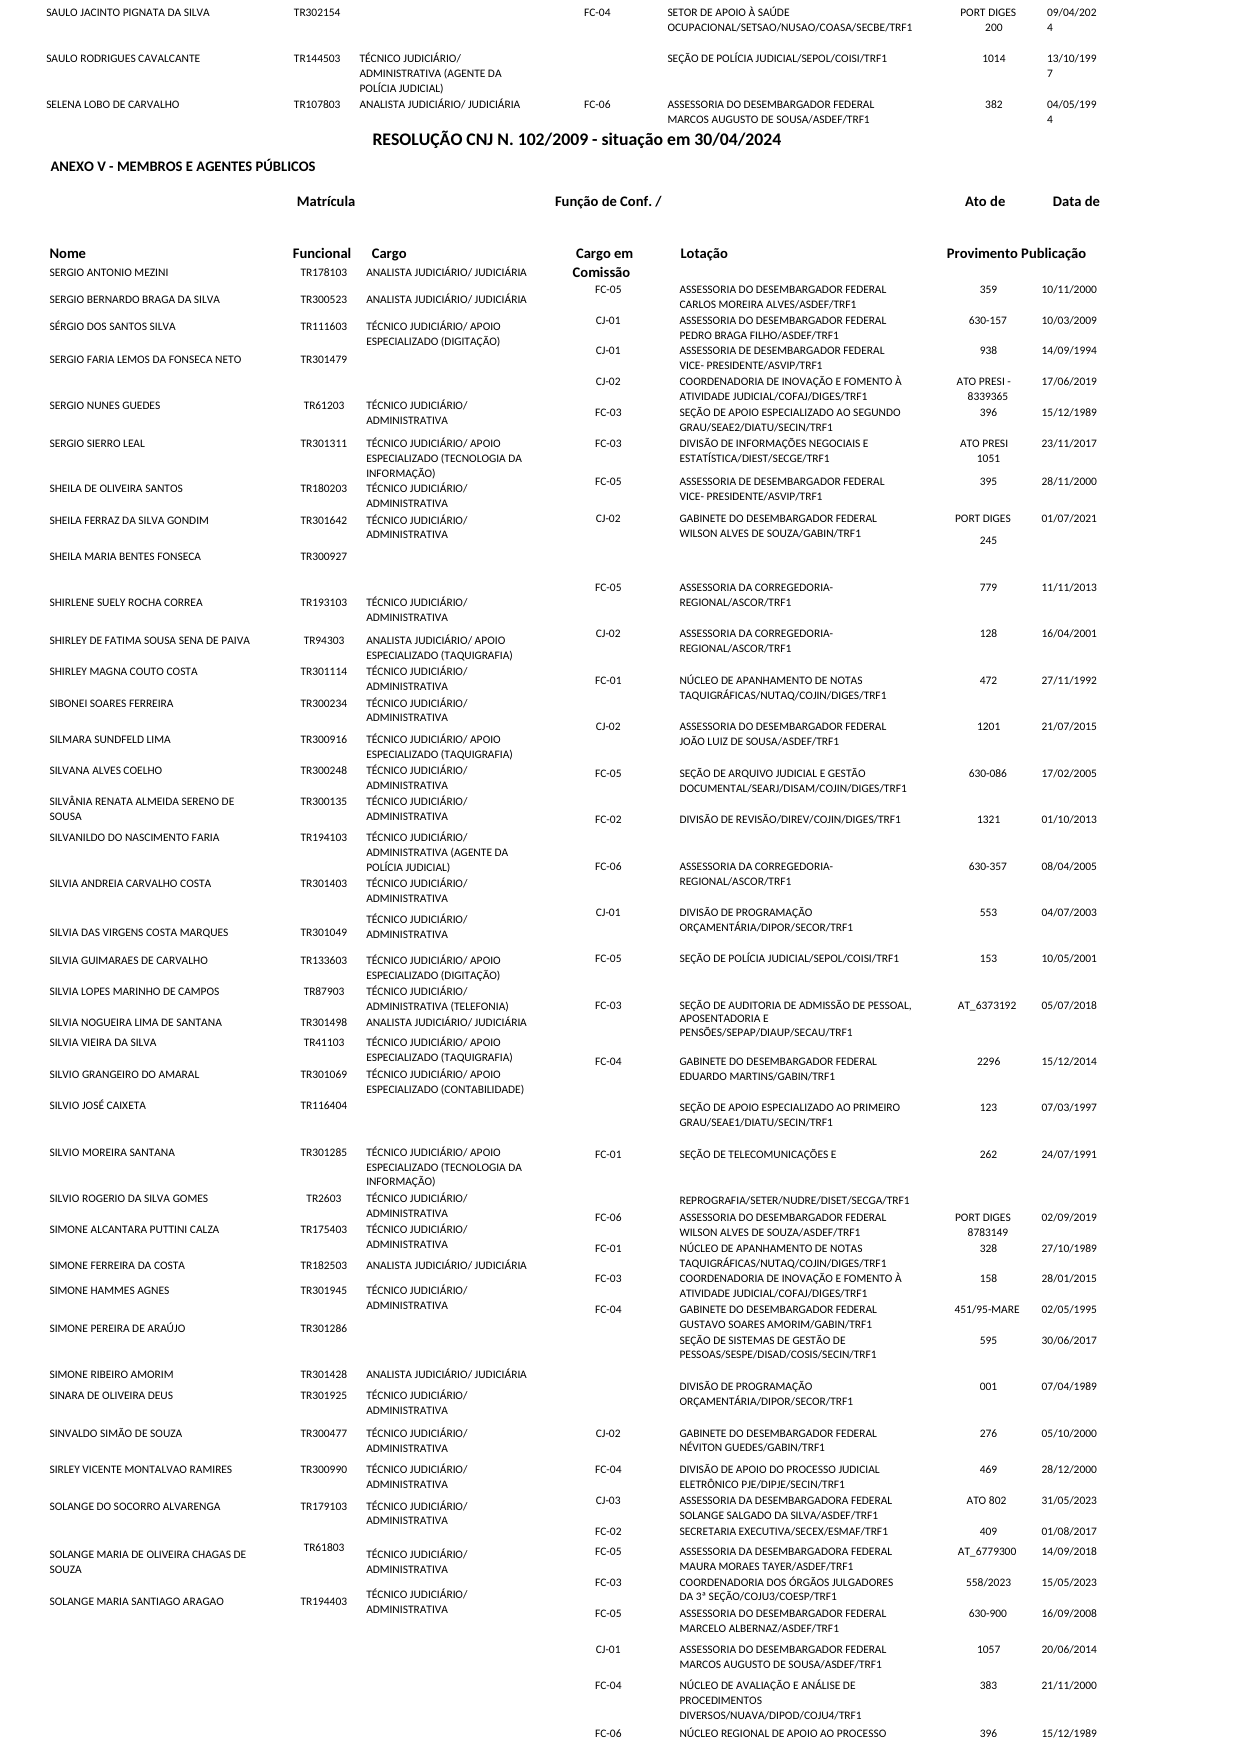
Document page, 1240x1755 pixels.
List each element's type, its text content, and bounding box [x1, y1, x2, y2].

table_cell TÉCNICO JUDICIÁRIO/ ADMINISTRATIVA (AGENTE DA POLÍCIA JUDICIAL) [359, 51, 584, 98]
table_cell SIRLEY VICENTE MONTALVAO RAMIRES [49, 1463, 293, 1499]
table_cell SIMONE PEREIRA DE ARAÚJO [49, 1321, 293, 1367]
table_cell ASSESSORIA DA CORREGEDORIA- REGIONAL/ASCOR/TRF1 [679, 627, 947, 673]
table_cell ASSESSORIA DO DESEMBARGADOR FEDERAL CARLOS MOREIRA ALVES/ASDEF/TRF1 [679, 283, 947, 313]
table_cell SEÇÃO DE TELECOMUNICAÇÕES E [679, 1147, 947, 1193]
table_cell 20/06/2014 [1041, 1642, 1106, 1678]
table_cell ANALISTA JUDICIÁRIO/ JUDICIÁRIA [366, 1258, 551, 1283]
table_cell SERGIO SIERRO LEAL [49, 436, 293, 482]
table_cell [947, 534, 954, 580]
table_cell [947, 673, 954, 719]
table_cell SOLANGE DO SOCORRO ALVARENGA [49, 1499, 293, 1540]
table_cell SILVIA DAS VIRGENS COSTA MARQUES [49, 912, 293, 953]
table_cell SERGIO BERNARDO BRAGA DA SILVA [49, 293, 293, 319]
table_cell [947, 1147, 954, 1193]
table_cell TÉCNICO JUDICIÁRIO/ APOIO ESPECIALIZADO (DIGITAÇÃO) [366, 953, 551, 984]
table_cell SOLANGE MARIA SANTIAGO ARAGAO [49, 1586, 293, 1618]
table_cell CJ-02 [573, 374, 679, 405]
table_cell TR301498 [293, 1015, 366, 1035]
table_cell SIMONE FERREIRA DA COSTA [49, 1258, 293, 1283]
table_cell SILVANA ALVES COELHO [49, 763, 293, 794]
table_cell SOLANGE MARIA DE OLIVEIRA CHAGAS DE SOUZA [49, 1540, 293, 1586]
table_cell SEÇÃO DE APOIO ESPECIALIZADO AO SEGUNDO GRAU/SEAE2/DIATU/SECIN/TRF1 [679, 405, 947, 436]
table_cell 01/10/2013 [1041, 813, 1106, 859]
table_header Provimento Publicação [947, 244, 1106, 282]
table_cell DIVISÃO DE PROGRAMAÇÃO ORÇAMENTÁRIA/DIPOR/SECOR/TRF1 [679, 1379, 954, 1426]
table_cell TR61803 [293, 1540, 366, 1586]
table_cell FC-03 [573, 998, 679, 1054]
table_cell FC-04 [573, 1054, 679, 1101]
table_cell CJ-01 [573, 344, 679, 374]
table_cell ANALISTA JUDICIÁRIO/ APOIO ESPECIALIZADO (TAQUIGRAFIA) [366, 633, 551, 664]
table_cell CJ-03 [573, 1493, 679, 1524]
table_header [562, 214, 1106, 1751]
table_cell FC-02 [573, 1525, 679, 1544]
table_cell 30/06/2017 [1041, 1333, 1106, 1379]
table_cell 001 [954, 1379, 1041, 1426]
table_cell [366, 352, 551, 398]
table_cell TR144503 [294, 51, 359, 98]
table_cell SILVÂNIA RENATA ALMEIDA SERENO DE SOUSA [49, 795, 293, 831]
table_cell 630-086 [954, 766, 1041, 812]
table_cell TR301479 [293, 352, 366, 398]
table_cell 05/07/2018 [1041, 998, 1106, 1054]
table_cell FC-05 [573, 283, 679, 313]
table_cell SINVALDO SIMÃO DE SOUZA [49, 1426, 293, 1463]
table_cell [366, 1099, 551, 1145]
table_cell TÉCNICO JUDICIÁRIO/ ADMINISTRATIVA [366, 1586, 551, 1618]
table_cell TR301428 [293, 1367, 366, 1389]
table_cell FC-06 [573, 1726, 679, 1751]
table_cell TÉCNICO JUDICIÁRIO/ ADMINISTRATIVA [366, 912, 551, 953]
table_cell [359, 5, 584, 51]
table_cell DIVISÃO DE REVISÃO/DIREV/COJIN/DIGES/TRF1 [679, 813, 947, 859]
table_cell 04/07/2003 [1041, 905, 1106, 952]
table_cell 1321 [954, 813, 1041, 859]
table_cell SILVIO GRANGEIRO DO AMARAL [49, 1068, 293, 1098]
table_cell TR301945 [293, 1283, 366, 1321]
table_cell 28/11/2000 [1041, 474, 1106, 512]
table_cell GABINETE DO DESEMBARGADOR FEDERAL GUSTAVO SOARES AMORIM/GABIN/TRF1 [679, 1302, 954, 1333]
table_cell 1201 [954, 720, 1041, 766]
table_cell [947, 580, 954, 627]
table_cell GABINETE DO DESEMBARGADOR FEDERAL EDUARDO MARTINS/GABIN/TRF1 [679, 1054, 947, 1101]
table_cell REPROGRAFIA/SETER/NUDRE/DISET/SECGA/TRF1 [679, 1194, 954, 1210]
table_header [49, 214, 562, 1751]
table_cell FC-01 [573, 673, 679, 719]
table_cell 10/03/2009 [1041, 313, 1106, 344]
table_cell TR178103 [293, 265, 366, 293]
table_cell [366, 1321, 551, 1367]
table_cell 21/11/2000 [1041, 1678, 1106, 1726]
table_cell FC-06 [584, 98, 667, 128]
table_cell SERGIO FARIA LEMOS DA FONSECA NETO [49, 352, 293, 398]
table_cell 451/95-MARE [954, 1302, 1041, 1333]
table_cell SILMARA SUNDFELD LIMA [49, 732, 293, 763]
table_cell TÉCNICO JUDICIÁRIO/ ADMINISTRATIVA [366, 876, 551, 912]
table_cell ANALISTA JUDICIÁRIO/ JUDICIÁRIA [366, 1367, 551, 1389]
table_cell SEÇÃO DE ARQUIVO JUDICIAL E GESTÃO DOCUMENTAL/SEARJ/DISAM/COJIN/DIGES/TRF1 [679, 766, 947, 812]
table_cell TR301285 [293, 1145, 366, 1191]
table_cell FC-05 [573, 474, 679, 512]
table_cell 409 [954, 1525, 1041, 1544]
table_cell TÉCNICO JUDICIÁRIO/ APOIO ESPECIALIZADO (DIGITAÇÃO) [366, 319, 551, 352]
table_cell 31/05/2023 [1041, 1493, 1106, 1524]
table_cell TR194103 [293, 831, 366, 876]
table_cell TR2603 [293, 1191, 366, 1222]
table_cell SIMONE RIBEIRO AMORIM [49, 1367, 293, 1389]
table_cell 14/09/2018 [1041, 1544, 1106, 1575]
table_cell [947, 766, 954, 812]
table_cell PORT DIGES [947, 512, 1041, 534]
table_cell SERGIO ANTONIO MEZINI [49, 265, 293, 293]
table_cell 11/11/2013 [1041, 580, 1106, 627]
table_cell PORT DIGES 8783149 [954, 1210, 1041, 1241]
table_cell TR180203 [293, 482, 366, 513]
table_cell 938 [947, 344, 1041, 374]
table_cell [947, 998, 954, 1054]
table_cell TR301069 [293, 1068, 366, 1098]
table_cell [947, 720, 954, 766]
table_cell SHEILA DE OLIVEIRA SANTOS [49, 482, 293, 513]
table_header Cargo em Comissão [573, 244, 679, 282]
table_cell 779 [954, 580, 1041, 627]
table_cell FC-06 [573, 1210, 679, 1241]
table_cell 04/05/1994 [1042, 98, 1101, 128]
table_cell [573, 1101, 679, 1147]
table_cell TR301114 [293, 665, 366, 696]
table_cell TÉCNICO JUDICIÁRIO/ ADMINISTRATIVA [366, 1463, 551, 1499]
table_cell 15/12/1989 [1041, 405, 1106, 436]
table_cell DIVISÃO DE INFORMAÇÕES NEGOCIAIS E ESTATÍSTICA/DIEST/SECGE/TRF1 [679, 436, 947, 474]
table_cell GABINETE DO DESEMBARGADOR FEDERAL WILSON ALVES DE SOUZA/GABIN/TRF1 [679, 512, 947, 580]
table_cell 276 [954, 1426, 1041, 1462]
table_cell FC-06 [573, 859, 679, 905]
table_cell SIBONEI SOARES FERREIRA [49, 696, 293, 732]
table_cell 630-357 [954, 859, 1041, 905]
table_cell TR301642 [293, 513, 366, 549]
table_cell TÉCNICO JUDICIÁRIO/ ADMINISTRATIVA [366, 665, 551, 696]
table_cell TR116404 [293, 1099, 366, 1145]
table_cell 28/12/2000 [1041, 1462, 1106, 1493]
table_cell TR302154 [294, 5, 359, 51]
table_cell 396 [947, 405, 1041, 436]
table_cell TÉCNICO JUDICIÁRIO/ ADMINISTRATIVA [366, 1283, 551, 1321]
table_cell 396 [954, 1726, 1041, 1751]
table_cell ASSESSORIA DO DESEMBARGADOR FEDERAL WILSON ALVES DE SOUZA/ASDEF/TRF1 [679, 1210, 954, 1241]
table_cell ASSESSORIA DA DESEMBARGADORA FEDERAL SOLANGE SALGADO DA SILVA/ASDEF/TRF1 [679, 1493, 954, 1524]
table_cell TÉCNICO JUDICIÁRIO/ ADMINISTRATIVA (AGENTE DA POLÍCIA JUDICIAL) [366, 831, 551, 876]
table_cell FC-03 [573, 436, 679, 474]
table_cell 128 [954, 627, 1041, 673]
table_cell 383 [954, 1678, 1041, 1726]
table_cell TÉCNICO JUDICIÁRIO/ ADMINISTRATIVA [366, 398, 551, 436]
table_cell FC-04 [584, 5, 667, 51]
table_cell 27/10/1989 [1041, 1241, 1106, 1272]
table_cell ATO PRESI 1051 [947, 436, 1041, 474]
table_cell SAULO RODRIGUES CAVALCANTE [46, 51, 294, 98]
table_cell ASSESSORIA DO DESEMBARGADOR FEDERAL MARCELO ALBERNAZ/ASDEF/TRF1 [679, 1606, 954, 1642]
table_cell TR300234 [293, 696, 366, 732]
table_cell ATO PRESI - 8339365 [947, 374, 1041, 405]
table_cell FC-03 [573, 405, 679, 436]
table_cell TÉCNICO JUDICIÁRIO/ ADMINISTRATIVA [366, 763, 551, 794]
table_cell ASSESSORIA DO DESEMBARGADOR FEDERAL MARCOS AUGUSTO DE SOUSA/ASDEF/TRF1 [679, 1642, 954, 1678]
table_cell SIMONE HAMMES AGNES [49, 1283, 293, 1321]
table_cell CJ-02 [573, 512, 679, 580]
table_header Lotação [679, 244, 947, 282]
table_cell 15/12/2014 [1041, 1054, 1106, 1101]
table_cell 153 [954, 952, 1041, 998]
table_cell SIMONE ALCANTARA PUTTINI CALZA [49, 1222, 293, 1258]
table_cell SILVIA ANDREIA CARVALHO COSTA [49, 876, 293, 912]
table_cell [947, 813, 954, 859]
table_cell TR111603 [293, 319, 366, 352]
table_cell NÚCLEO DE APANHAMENTO DE NOTAS TAQUIGRÁFICAS/NUTAQ/COJIN/DIGES/TRF1 [679, 673, 947, 719]
table_cell 262 [954, 1147, 1041, 1210]
table_header Cargo [366, 244, 551, 265]
table_cell TR301311 [293, 436, 366, 482]
table_cell 09/04/2024 [1042, 5, 1101, 51]
table_cell 558/2023 [954, 1575, 1041, 1606]
table_cell FC-01 [573, 1147, 679, 1210]
table_cell SINARA DE OLIVEIRA DEUS [49, 1389, 293, 1426]
table_cell TÉCNICO JUDICIÁRIO/ ADMINISTRATIVA [366, 696, 551, 732]
table_cell SHIRLEY MAGNA COUTO COSTA [49, 665, 293, 696]
table_cell COORDENADORIA DE INOVAÇÃO E FOMENTO À ATIVIDADE JUDICIAL/COFAJ/DIGES/TRF1 [679, 374, 947, 405]
table_cell 24/07/1991 [1041, 1147, 1106, 1210]
table_cell 2296 [954, 1054, 1041, 1101]
table_cell 123 [954, 1101, 1041, 1147]
table_cell 05/10/2000 [1041, 1426, 1106, 1462]
table_cell TR133603 [293, 953, 366, 984]
table_cell 01/07/2021 [1041, 512, 1106, 580]
table_cell TÉCNICO JUDICIÁRIO/ ADMINISTRATIVA [366, 795, 551, 831]
table_cell 23/11/2017 [1041, 436, 1106, 474]
table_cell TR301403 [293, 876, 366, 912]
table_cell SAULO JACINTO PIGNATA DA SILVA [46, 5, 294, 51]
table_cell 469 [954, 1462, 1041, 1493]
table_cell 10/05/2001 [1041, 952, 1106, 998]
table_cell 21/07/2015 [1041, 720, 1106, 766]
table_cell TR61203 [293, 398, 366, 436]
table_cell PORT DIGES 200 [960, 5, 1042, 51]
table_cell SILVIA LOPES MARINHO DE CAMPOS [49, 985, 293, 1015]
table_cell 158 [954, 1272, 1041, 1302]
table_cell TR194403 [293, 1586, 366, 1618]
table_cell TÉCNICO JUDICIÁRIO/ APOIO ESPECIALIZADO (TAQUIGRAFIA) [366, 1035, 551, 1068]
table_header Nome [49, 244, 293, 265]
table_cell GABINETE DO DESEMBARGADOR FEDERAL NÉVITON GUEDES/GABIN/TRF1 [679, 1426, 954, 1462]
table_cell 17/06/2019 [1041, 374, 1106, 405]
table_cell FC-05 [573, 580, 679, 627]
table_cell 13/10/1997 [1042, 51, 1101, 98]
table_cell TR301286 [293, 1321, 366, 1367]
table_cell NÚCLEO DE APANHAMENTO DE NOTAS TAQUIGRÁFICAS/NUTAQ/COJIN/DIGES/TRF1 [679, 1241, 954, 1272]
table_cell FC-04 [573, 1462, 679, 1493]
table_cell 02/05/1995 [1041, 1302, 1106, 1333]
table_cell ASSESSORIA DO DESEMBARGADOR FEDERAL PEDRO BRAGA FILHO/ASDEF/TRF1 [679, 313, 947, 344]
table_header Funcional [293, 244, 366, 265]
table_cell 02/09/2019 [1041, 1210, 1106, 1241]
table_cell TÉCNICO JUDICIÁRIO/ ADMINISTRATIVA [366, 1426, 551, 1463]
table_cell CJ-02 [573, 627, 679, 673]
table_cell ATO 802 [954, 1493, 1041, 1524]
table_cell ANALISTA JUDICIÁRIO/ JUDICIÁRIA [359, 98, 584, 128]
table_cell FC-03 [573, 1575, 679, 1606]
table_cell TÉCNICO JUDICIÁRIO/ ADMINISTRATIVA [366, 1191, 551, 1222]
table_cell FC-02 [573, 813, 679, 859]
table_cell 01/08/2017 [1041, 1525, 1106, 1544]
table_cell TR87903 [293, 985, 366, 1015]
table_cell ASSESSORIA DO DESEMBARGADOR FEDERAL JOÃO LUIZ DE SOUSA/ASDEF/TRF1 [679, 720, 947, 766]
table_cell SEÇÃO DE AUDITORIA DE ADMISSÃO DE PESSOAL, APOSENTADORIA E PENSÕES/SEPAP/DIAUP/SECAU/TRF1 [679, 998, 947, 1054]
table_cell 15/05/2023 [1041, 1575, 1106, 1606]
table_cell FC-05 [573, 952, 679, 998]
table_cell 245 [954, 534, 1041, 580]
table_cell TR300927 [293, 549, 366, 596]
table_cell FC-04 [573, 1678, 679, 1726]
table_cell DIVISÃO DE APOIO DO PROCESSO JUDICIAL ELETRÔNICO PJE/DIPJE/SECIN/TRF1 [679, 1462, 954, 1493]
table_cell 395 [947, 474, 1041, 512]
table_cell TR301049 [293, 912, 366, 953]
table_cell CJ-02 [573, 720, 679, 766]
table_cell SILVIA GUIMARAES DE CARVALHO [49, 953, 293, 984]
table_cell TÉCNICO JUDICIÁRIO/ ADMINISTRATIVA [366, 1389, 551, 1426]
table_cell TÉCNICO JUDICIÁRIO/ ADMINISTRATIVA (TELEFONIA) [366, 985, 551, 1015]
table_cell ASSESSORIA DE DESEMBARGADOR FEDERAL VICE- PRESIDENTE/ASVIP/TRF1 [679, 474, 947, 512]
table_cell TR300135 [293, 795, 366, 831]
table_cell 14/09/1994 [1041, 344, 1106, 374]
table_cell 10/11/2000 [1041, 283, 1106, 313]
table_cell SILVANILDO DO NASCIMENTO FARIA [49, 831, 293, 876]
table_cell SERGIO NUNES GUEDES [49, 398, 293, 436]
table_cell 1057 [954, 1642, 1041, 1678]
table_cell TÉCNICO JUDICIÁRIO/ APOIO ESPECIALIZADO (TECNOLOGIA DA INFORMAÇÃO) [366, 1145, 551, 1191]
table_cell [947, 952, 954, 998]
table_cell COORDENADORIA DOS ÓRGÃOS JULGADORES DA 3ª SEÇÃO/COJU3/COESP/TRF1 [679, 1575, 954, 1606]
table_cell 07/04/1989 [1041, 1379, 1106, 1426]
table_cell SELENA LOBO DE CARVALHO [46, 98, 294, 128]
table_cell [584, 51, 667, 98]
table_cell NÚCLEO REGIONAL DE APOIO AO PROCESSO [679, 1726, 954, 1751]
table_cell SILVIO JOSÉ CAIXETA [49, 1099, 293, 1145]
table_cell SHEILA FERRAZ DA SILVA GONDIM [49, 513, 293, 549]
table_cell 328 [954, 1241, 1041, 1272]
table_cell ASSESSORIA DA DESEMBARGADORA FEDERAL MAURA MORAES TAYER/ASDEF/TRF1 [679, 1544, 954, 1575]
table_cell TÉCNICO JUDICIÁRIO/ ADMINISTRATIVA [366, 596, 551, 633]
table_cell ASSESSORIA DO DESEMBARGADOR FEDERAL MARCOS AUGUSTO DE SOUSA/ASDEF/TRF1 [667, 98, 960, 128]
table_cell SETOR DE APOIO À SAÚDE OCUPACIONAL/SETSAO/NUSAO/COASA/SECBE/TRF1 [667, 5, 960, 51]
table_cell FC-05 [573, 1544, 679, 1575]
table_cell 472 [954, 673, 1041, 719]
table_cell SECRETARIA EXECUTIVA/SECEX/ESMAF/TRF1 [679, 1525, 954, 1544]
table_cell SILVIA VIEIRA DA SILVA [49, 1035, 293, 1068]
table_cell SHIRLEY DE FATIMA SOUSA SENA DE PAIVA [49, 633, 293, 664]
table_cell TR193103 [293, 596, 366, 633]
table_cell TR300990 [293, 1463, 366, 1499]
table_cell TR41103 [293, 1035, 366, 1068]
table_cell TÉCNICO JUDICIÁRIO/ ADMINISTRATIVA [366, 1540, 551, 1586]
table_cell 1014 [960, 51, 1042, 98]
table_cell TR107803 [294, 98, 359, 128]
table_cell TR300916 [293, 732, 366, 763]
table_cell SEÇÃO DE APOIO ESPECIALIZADO AO PRIMEIRO GRAU/SEAE1/DIATU/SECIN/TRF1 [679, 1101, 947, 1147]
table_cell SHEILA MARIA BENTES FONSECA [49, 549, 293, 596]
table_cell FC-03 [573, 1272, 679, 1302]
table_cell 08/04/2005 [1041, 859, 1106, 905]
table_cell SILVIO ROGERIO DA SILVA GOMES [49, 1191, 293, 1222]
table_cell 27/11/1992 [1041, 673, 1106, 719]
table_cell TR300477 [293, 1426, 366, 1463]
table_cell TÉCNICO JUDICIÁRIO/ APOIO ESPECIALIZADO (TECNOLOGIA DA INFORMAÇÃO) [366, 436, 551, 482]
table_cell TR301925 [293, 1389, 366, 1426]
table_cell TR300523 [293, 293, 366, 319]
table_cell SEÇÃO DE POLÍCIA JUDICIAL/SEPOL/COISI/TRF1 [667, 51, 960, 98]
table_cell TR179103 [293, 1499, 366, 1540]
table_cell CJ-01 [573, 313, 679, 344]
table_cell 17/02/2005 [1041, 766, 1106, 812]
table_cell [573, 1333, 679, 1379]
table_cell TÉCNICO JUDICIÁRIO/ ADMINISTRATIVA [366, 1499, 551, 1540]
table_cell 16/04/2001 [1041, 627, 1106, 673]
table_cell ANALISTA JUDICIÁRIO/ JUDICIÁRIA [366, 293, 551, 319]
table_cell ANALISTA JUDICIÁRIO/ JUDICIÁRIA [366, 1015, 551, 1035]
table_cell SHIRLENE SUELY ROCHA CORREA [49, 596, 293, 633]
table_cell 553 [954, 905, 1041, 952]
table_cell SILVIA NOGUEIRA LIMA DE SANTANA [49, 1015, 293, 1035]
table_cell SILVIO MOREIRA SANTANA [49, 1145, 293, 1191]
table_cell AT_6373192 [954, 998, 1041, 1054]
table_cell TR94303 [293, 633, 366, 664]
table_cell TÉCNICO JUDICIÁRIO/ APOIO ESPECIALIZADO (CONTABILIDADE) [366, 1068, 551, 1098]
table_cell TÉCNICO JUDICIÁRIO/ ADMINISTRATIVA [366, 513, 551, 549]
table_cell TÉCNICO JUDICIÁRIO/ APOIO ESPECIALIZADO (TAQUIGRAFIA) [366, 732, 551, 763]
text Matrícula Função de Conf. / Ato de Data de [46, 184, 1100, 212]
table_cell 382 [960, 98, 1042, 128]
table_cell FC-01 [573, 1241, 679, 1272]
table_cell ANALISTA JUDICIÁRIO/ JUDICIÁRIA [366, 265, 551, 293]
table_cell TR182503 [293, 1258, 366, 1283]
table_cell 359 [947, 283, 1041, 313]
table_cell ASSESSORIA DA CORREGEDORIA- REGIONAL/ASCOR/TRF1 [679, 859, 947, 905]
table_cell 595 [954, 1333, 1041, 1379]
table_cell CJ-01 [573, 1642, 679, 1678]
table_cell [366, 549, 551, 596]
table_cell SEÇÃO DE POLÍCIA JUDICIAL/SEPOL/COISI/TRF1 [679, 952, 947, 998]
table_cell COORDENADORIA DE INOVAÇÃO E FOMENTO À ATIVIDADE JUDICIAL/COFAJ/DIGES/TRF1 [679, 1272, 954, 1302]
table_cell ASSESSORIA DA CORREGEDORIA- REGIONAL/ASCOR/TRF1 [679, 580, 947, 627]
table_cell TÉCNICO JUDICIÁRIO/ ADMINISTRATIVA [366, 1222, 551, 1258]
table_cell 630-900 [954, 1606, 1041, 1642]
table_cell NÚCLEO DE AVALIAÇÃO E ANÁLISE DE PROCEDIMENTOS DIVERSOS/NUAVA/DIPOD/COJU4/TRF1 [679, 1678, 954, 1726]
table_cell [947, 859, 954, 905]
table_cell DIVISÃO DE PROGRAMAÇÃO ORÇAMENTÁRIA/DIPOR/SECOR/TRF1 [679, 905, 947, 952]
table_cell 16/09/2008 [1041, 1606, 1106, 1642]
table_cell FC-05 [573, 766, 679, 812]
table_cell FC-04 [573, 1302, 679, 1333]
table_cell AT_6779300 [954, 1544, 1041, 1575]
table_cell 28/01/2015 [1041, 1272, 1106, 1302]
subtitle ANEXO V - MEMBROS E AGENTES PÚBLICOS [50, 157, 1100, 175]
table_cell [947, 1054, 954, 1101]
table_cell TR300248 [293, 763, 366, 794]
table_cell CJ-02 [573, 1426, 679, 1462]
table_cell [947, 1101, 954, 1147]
table_cell [947, 905, 954, 952]
table_cell CJ-01 [573, 905, 679, 952]
table_cell 15/12/1989 [1041, 1726, 1106, 1751]
table_cell ASSESSORIA DE DESEMBARGADOR FEDERAL VICE- PRESIDENTE/ASVIP/TRF1 [679, 344, 947, 374]
table_cell FC-05 [573, 1606, 679, 1642]
text RESOLUÇÃO CNJ N. 102/2009 - situação em 30/04/2024 [66, 128, 1088, 150]
table_cell SEÇÃO DE SISTEMAS DE GESTÃO DE PESSOAS/SESPE/DISAD/COSIS/SECIN/TRF1 [679, 1333, 954, 1379]
table_cell TR175403 [293, 1222, 366, 1258]
table_cell 630-157 [947, 313, 1041, 344]
table_cell SÉRGIO DOS SANTOS SILVA [49, 319, 293, 352]
table_cell TÉCNICO JUDICIÁRIO/ ADMINISTRATIVA [366, 482, 551, 513]
table_cell [947, 627, 954, 673]
table_cell 07/03/1997 [1041, 1101, 1106, 1147]
table_cell [573, 1379, 679, 1426]
